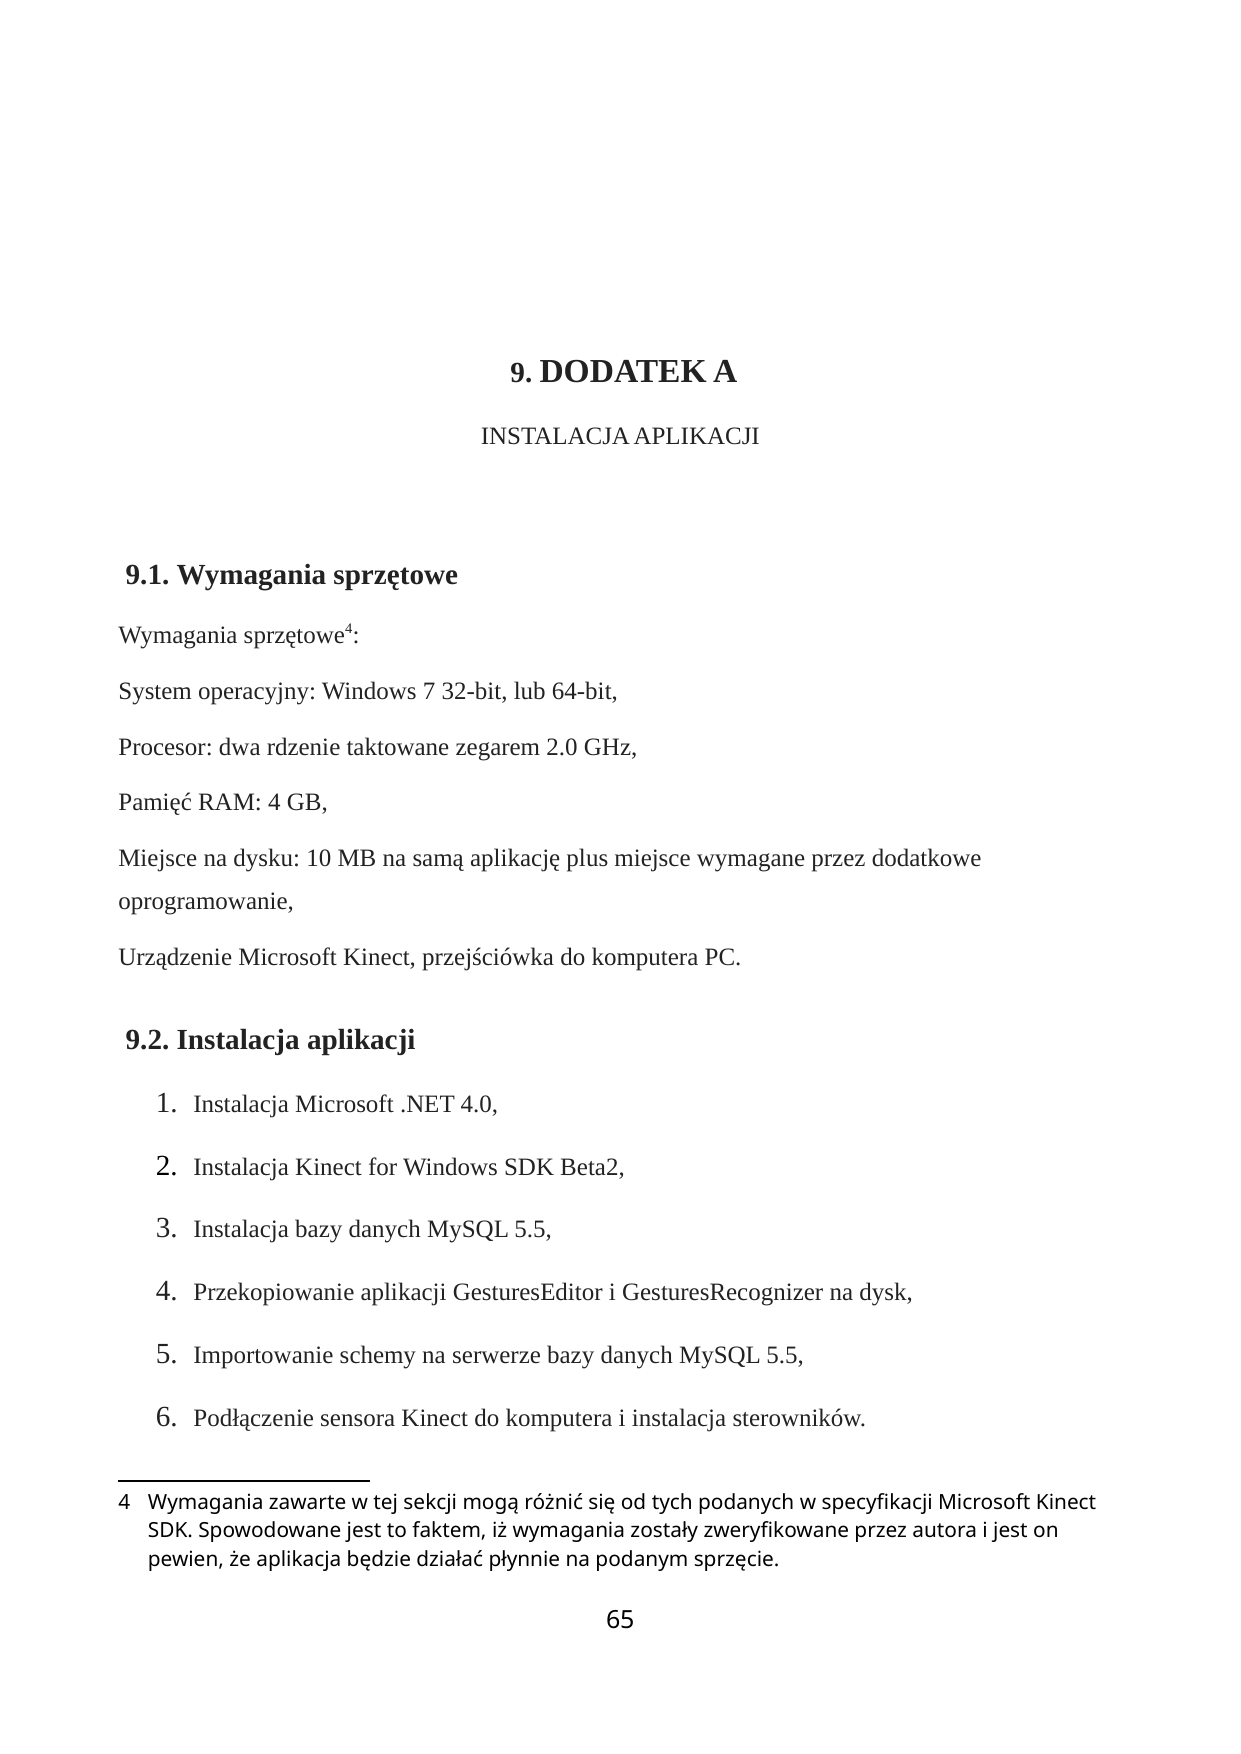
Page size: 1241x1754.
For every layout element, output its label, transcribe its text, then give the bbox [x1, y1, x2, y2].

text Miejsce na dysku: 10 MB na samą aplikację plus miejsce wymagane przez dodatkowe oprogramowanie, [118, 843, 1122, 915]
list Instalacja bazy danych MySQL 5.5, [156, 1211, 1122, 1244]
subtitle Wymagania sprzętowe [118, 557, 1122, 591]
text Wymagania sprzętowe: [118, 620, 1122, 649]
text Procesor: dwa rdzenie taktowane zegarem 2.0 GHz, [118, 732, 1122, 760]
subtitle Instalacja aplikacji [118, 1022, 1122, 1056]
subtitle DODATEK A [118, 351, 1122, 389]
list Importowanie schemy na serwerze bazy danych MySQL 5.5, [156, 1336, 1122, 1370]
list Przekopiowanie aplikacji GesturesEditor i GesturesRecognizer na dysk, [156, 1273, 1122, 1307]
text Urządzenie Microsoft Kinect, przejściówka do komputera PC. [118, 942, 1122, 970]
list Instalacja Microsoft .NET 4.0, [156, 1085, 1122, 1118]
list Podłączenie sensora Kinect do komputera i instalacja sterowników. [156, 1399, 1122, 1433]
text System operacyjny: Windows 7 32-bit, lub 64-bit, [118, 676, 1122, 705]
list Instalacja Kinect for Windows SDK Beta2, [156, 1148, 1122, 1181]
text INSTALACJA APLIKACJI [118, 421, 1122, 450]
text Pamięć RAM: 4 GB, [118, 787, 1122, 816]
text Wymagania zawarte w tej sekcji mogą różnić się od tych podanych w specyfikacji Microsoft Kinect SDK. Spowodowane jest to faktem, iż wymagania zostały zweryfikowane przez autora i jest on pewien, że aplikacja będzie działać płynnie na podanym sprzęcie. [118, 1487, 1122, 1572]
